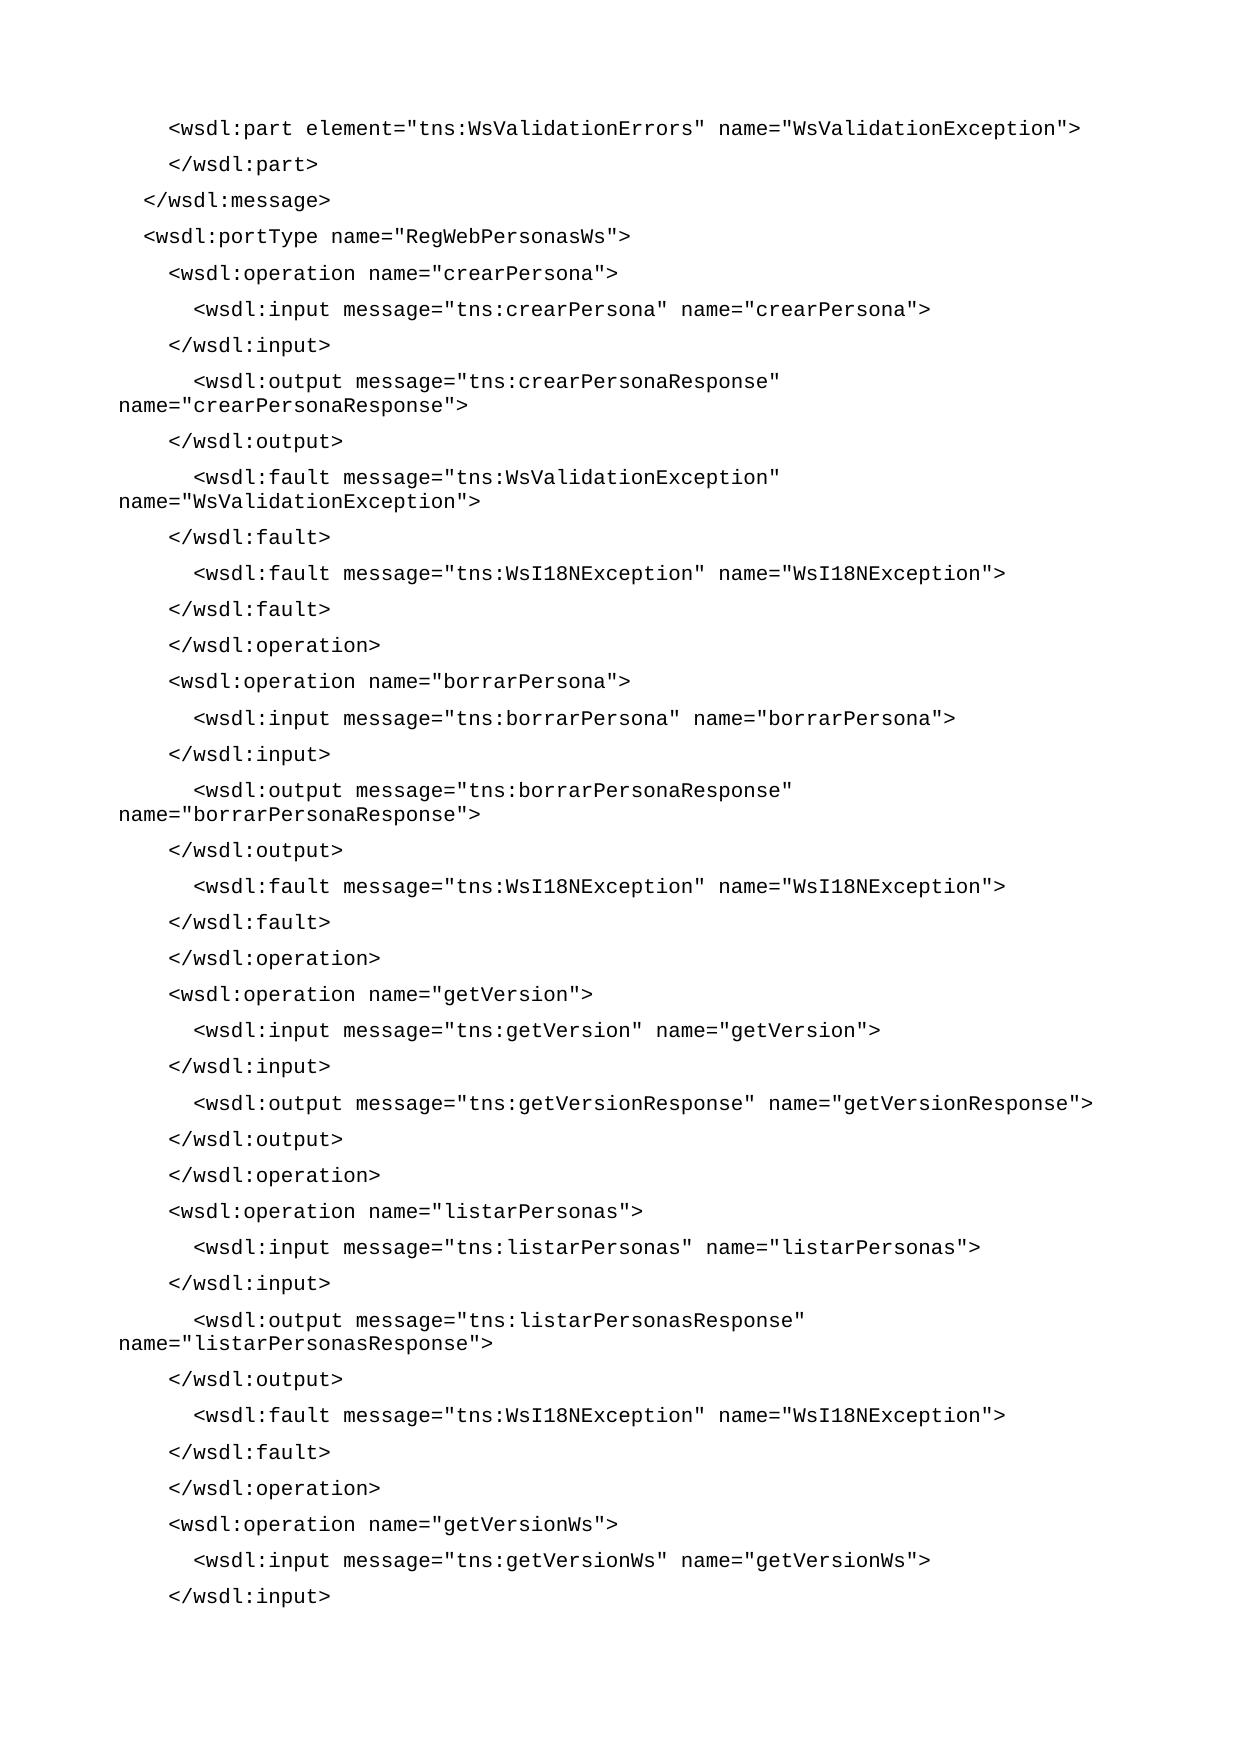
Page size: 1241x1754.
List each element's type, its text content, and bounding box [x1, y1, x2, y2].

text <wsdl:operation name="crearPersona"> [118, 263, 1122, 286]
text <wsdl:operation name="borrarPersona"> [118, 671, 1122, 695]
text <wsdl:operation name="getVersion"> [118, 984, 1122, 1008]
text </wsdl:output> [118, 1129, 1122, 1152]
text </wsdl:fault> [118, 527, 1122, 551]
text </wsdl:operation> [118, 635, 1122, 659]
text <wsdl:fault message="tns:WsI18NException" name="WsI18NException"> [118, 563, 1122, 587]
text <wsdl:fault message="tns:WsI18NException" name="WsI18NException"> [118, 876, 1122, 899]
text </wsdl:fault> [118, 912, 1122, 936]
text </wsdl:input> [118, 1586, 1122, 1610]
text </wsdl:fault> [118, 599, 1122, 623]
text </wsdl:input> [118, 1057, 1122, 1080]
text <wsdl:input message="tns:getVersion" name="getVersion"> [118, 1020, 1122, 1044]
text <wsdl:input message="tns:listarPersonas" name="listarPersonas"> [118, 1237, 1122, 1261]
text </wsdl:output> [118, 1369, 1122, 1393]
text </wsdl:operation> [118, 948, 1122, 972]
text <wsdl:fault message="tns:WsI18NException" name="WsI18NException"> [118, 1406, 1122, 1429]
text </wsdl:input> [118, 744, 1122, 767]
text </wsdl:input> [118, 335, 1122, 359]
text <wsdl:input message="tns:borrarPersona" name="borrarPersona"> [118, 708, 1122, 731]
text </wsdl:output> [118, 840, 1122, 863]
text <wsdl:operation name="getVersionWs"> [118, 1514, 1122, 1538]
text <wsdl:output message="tns:borrarPersonaResponse" name="borrarPersonaResponse"> [118, 780, 1122, 827]
text <wsdl:output message="tns:listarPersonasResponse" name="listarPersonasResponse"> [118, 1309, 1122, 1357]
text <wsdl:operation name="listarPersonas"> [118, 1201, 1122, 1225]
text </wsdl:message> [118, 190, 1122, 214]
text </wsdl:fault> [118, 1442, 1122, 1465]
text <wsdl:part element="tns:WsValidationErrors" name="WsValidationException"> [118, 118, 1122, 142]
text <wsdl:input message="tns:crearPersona" name="crearPersona"> [118, 299, 1122, 322]
text <wsdl:portType name="RegWebPersonasWs"> [118, 227, 1122, 250]
text <wsdl:fault message="tns:WsValidationException" name="WsValidationException"> [118, 467, 1122, 514]
text </wsdl:input> [118, 1273, 1122, 1297]
text <wsdl:output message="tns:crearPersonaResponse" name="crearPersonaResponse"> [118, 371, 1122, 418]
text </wsdl:part> [118, 154, 1122, 178]
text </wsdl:operation> [118, 1478, 1122, 1501]
text <wsdl:input message="tns:getVersionWs" name="getVersionWs"> [118, 1550, 1122, 1574]
text <wsdl:output message="tns:getVersionResponse" name="getVersionResponse"> [118, 1093, 1122, 1116]
text </wsdl:output> [118, 431, 1122, 454]
text </wsdl:operation> [118, 1165, 1122, 1189]
